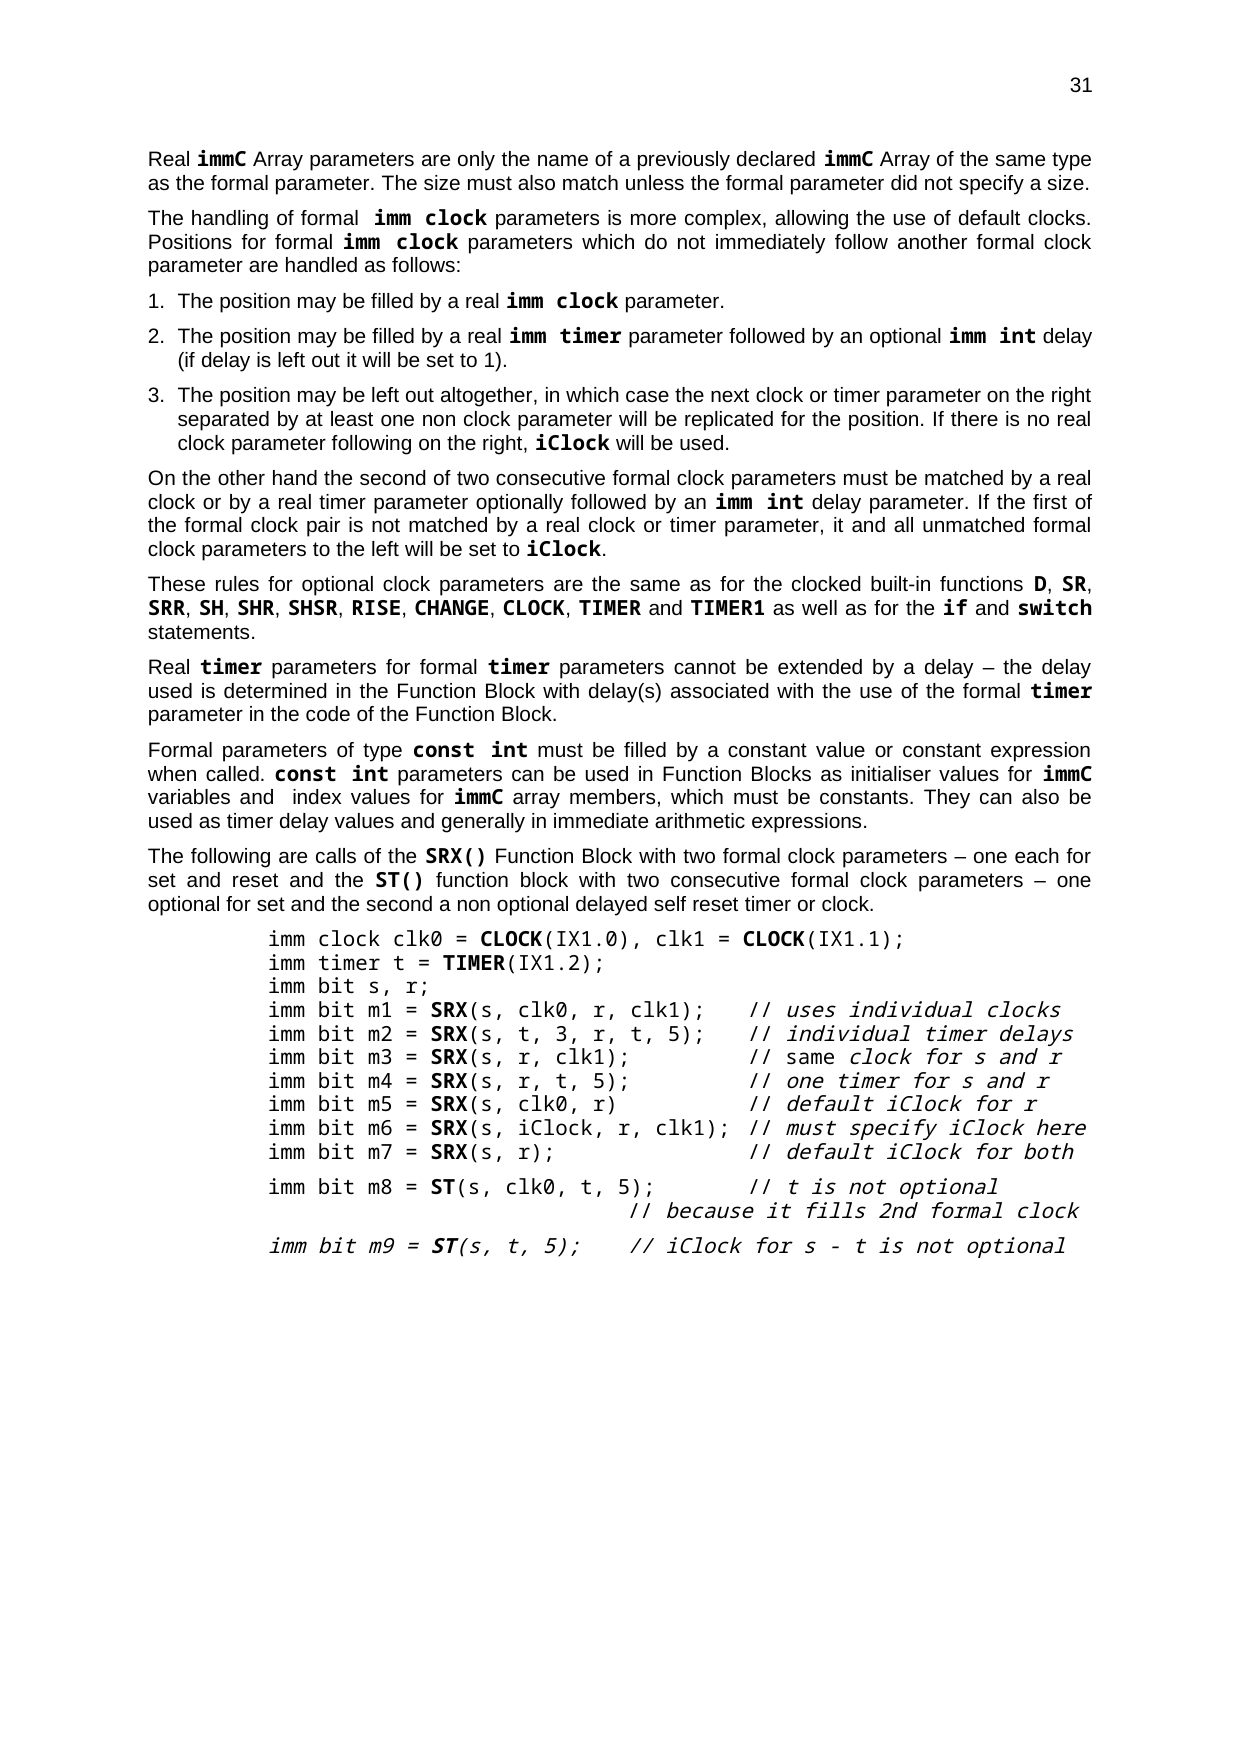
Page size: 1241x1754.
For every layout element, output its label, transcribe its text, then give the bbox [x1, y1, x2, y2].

text The handling of formal imm clock parameters is more complex, allowing the use of default clocks. Positions for formal imm clock parameters which do not immediately follow another formal clock parameter are handled as follows: [148, 207, 1092, 278]
text Formal parameters of type const int must be filled by a constant value or constant expression when called. const int parameters can be used in Function Blocks as initialiser values for immC variables and index values for immC array members, which must be constants. They can also be used as timer delay values and generally in immediate arithmetic expressions. [148, 738, 1092, 833]
text These rules for optional clock parameters are the same as for the clocked built-in functions D, SR, SRR, SH, SHR, SHSR, RISE, CHANGE, CLOCK, TIMER and TIMER1 as well as for the if and switch statements. [148, 573, 1092, 644]
text imm bit m8 = ST(s, clk0, t, 5); // t is not optional // because it fills 2nd formal clock [268, 1176, 1092, 1223]
text On the other hand the second of two consecutive formal clock parameters must be matched by a real clock or by a real timer parameter optionally followed by an imm int delay parameter. If the first of the formal clock pair is not matched by a real clock or timer parameter, it and all unmatched formal clock parameters to the left will be set to iClock. [148, 467, 1092, 561]
list The position may be left out altogether, in which case the next clock or timer parameter on the right separated by at least one non clock parameter will be replicated for the position. If there is no real clock parameter following on the right, iClock will be used. [148, 384, 1092, 455]
text The following are calls of the SRX() Function Block with two formal clock parameters – one each for set and reset and the ST() function block with two consecutive formal clock parameters – one optional for set and the second a non optional delayed self reset timer or clock. [148, 845, 1092, 916]
list The position may be filled by a real imm clock parameter. [148, 289, 1092, 313]
text Real immC Array parameters are only the name of a previously declared immC Array of the same type as the formal parameter. The size must also match unless the formal parameter did not specify a size. [148, 148, 1092, 195]
text imm clock clk0 = CLOCK(IX1.0), clk1 = CLOCK(IX1.1); imm timer t = TIMER(IX1.2); imm bit s, r; imm bit m1 = SRX(s, clk0, r, clk1); // uses individual clocks imm bit m2 = SRX(s, t, 3, r, t, 5); // individual timer delays imm bit m3 = SRX(s, r, clk1); // same clock for s and r imm bit m4 = SRX(s, r, t, 5); // one timer for s and r imm bit m5 = SRX(s, clk0, r) // default iClock for r imm bit m6 = SRX(s, iClock, r, clk1); // must specify iClock here imm bit m7 = SRX(s, r); // default iClock for both [268, 927, 1092, 1164]
text Real timer parameters for formal timer parameters cannot be extended by a delay – the delay used is determined in the Function Block with delay(s) associated with the use of the formal timer parameter in the code of the Function Block. [148, 656, 1092, 727]
list The position may be filled by a real imm timer parameter followed by an optional imm int delay (if delay is left out it will be set to 1). [148, 325, 1092, 372]
text imm bit m9 = ST(s, t, 5); // iClock for s - t is not optional [268, 1235, 1092, 1258]
